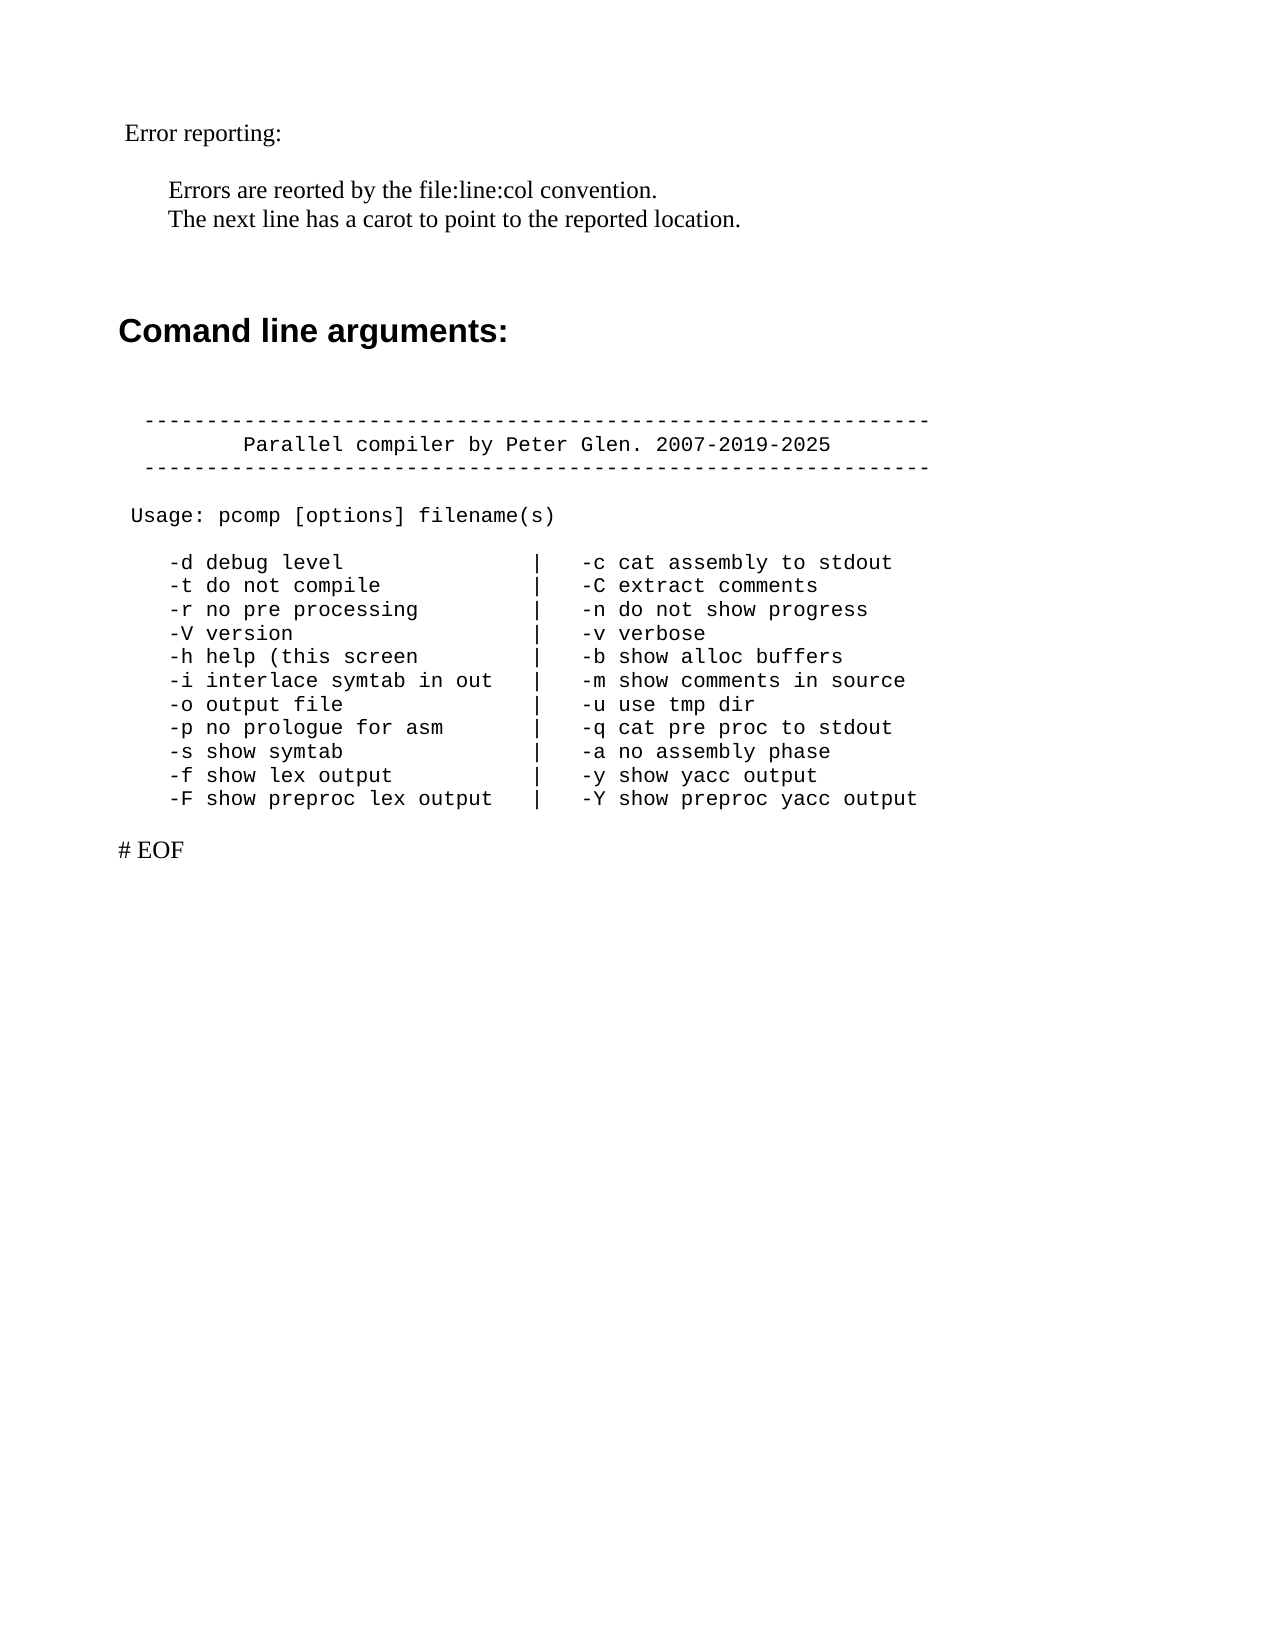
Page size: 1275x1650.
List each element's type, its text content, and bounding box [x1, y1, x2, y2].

text -V version | -v verbose [118, 623, 1157, 646]
text Errors are reorted by the file:line:col convention. [118, 176, 1157, 204]
text -o output file | -u use tmp dir [118, 694, 1157, 717]
subtitle Comand line arguments: [118, 311, 1157, 350]
text The next line has a carot to point to the reported location. [118, 204, 1157, 233]
text -s show symtab | -a no assembly phase [118, 741, 1157, 765]
text --------------------------------------------------------------- [118, 410, 1157, 434]
text -r no pre processing | -n do not show progress [118, 599, 1157, 623]
text --------------------------------------------------------------- [118, 457, 1157, 481]
text -p no prologue for asm | -q cat pre proc to stdout [118, 717, 1157, 741]
text Usage: pcomp [options] filename(s) [118, 504, 1157, 528]
text -i interlace symtab in out | -m show comments in source [118, 670, 1157, 694]
text -d debug level | -c cat assembly to stdout [118, 552, 1157, 576]
text -h help (this screen | -b show alloc buffers [118, 646, 1157, 670]
text # EOF [118, 836, 1157, 864]
text Error reporting: [118, 118, 1157, 147]
text -F show preproc lex output | -Y show preproc yacc output [118, 788, 1157, 812]
text -f show lex output | -y show yacc output [118, 765, 1157, 788]
text Parallel compiler by Peter Glen. 2007-2019-2025 [118, 434, 1157, 457]
text -t do not compile | -C extract comments [118, 576, 1157, 599]
